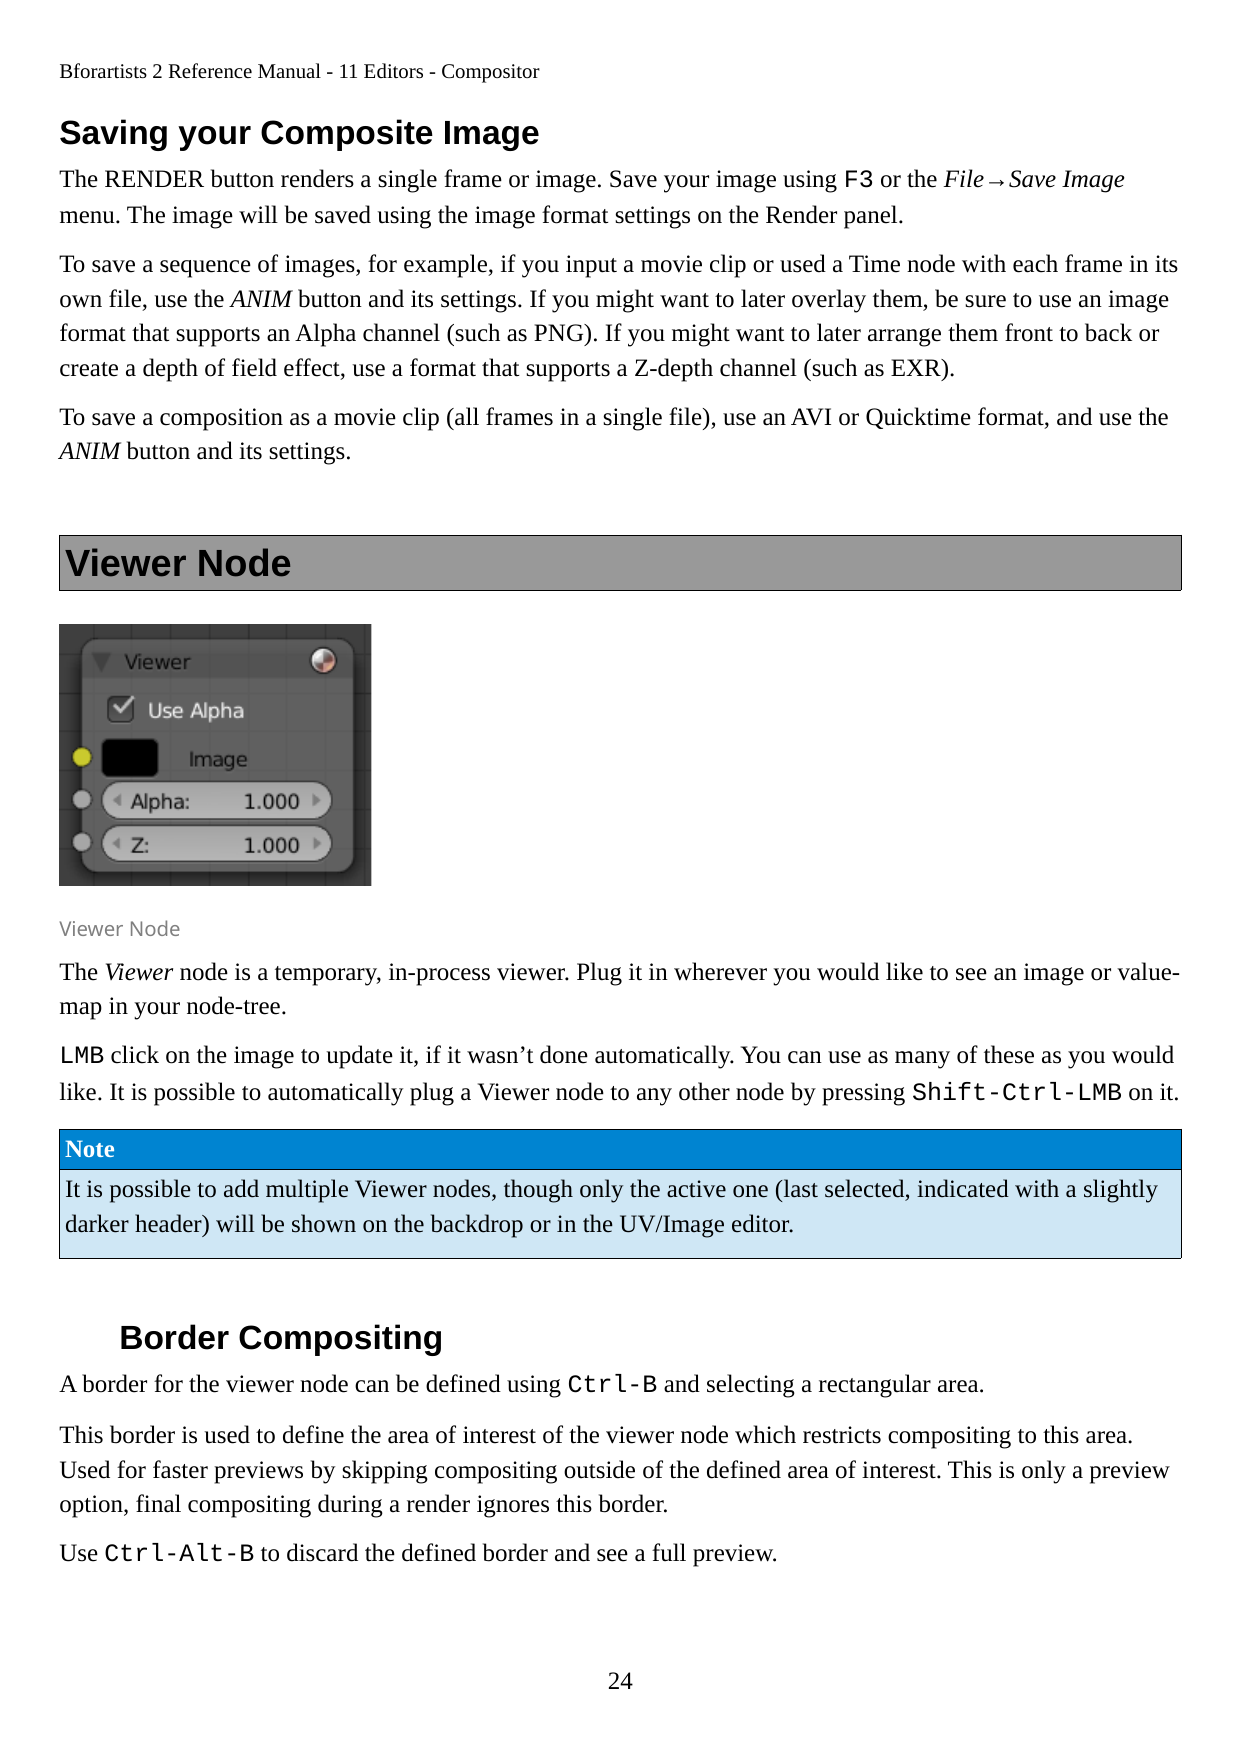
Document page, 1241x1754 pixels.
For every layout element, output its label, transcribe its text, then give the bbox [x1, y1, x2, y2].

text To save a sequence of images, for example, if you input a movie clip or used a Time node with each frame in its own file, use the ANIM button and its settings. If you might want to later overlay them, be sure to use an image format that supports an Alpha channel (such as PNG). If you might want to later arrange them front to back or create a depth of field effect, use a format that supports a Z-depth channel (such as EXR). [59, 249, 1181, 382]
text This border is used to define the area of interest of the viewer node which restricts compositing to this area. Used for faster previews by skipping compositing outside of the defined area of interest. This is only a preview option, final compositing during a render ignores this border. [59, 1420, 1181, 1518]
text To save a composition as a movie clip (all frames in a single file), use an AVI or Quicktime format, and use the ANIM button and its settings. [59, 402, 1181, 465]
text A border for the viewer node can be defined using Ctrl-B and selecting a rectangular area. [59, 1369, 1181, 1400]
table_cell It is possible to add multiple Viewer nodes, though only the active one (last selected, indicated with a slightly darker header) will be shown on the backdrop or in the UV/Image editor. [60, 1170, 1181, 1258]
table_header Viewer Node [60, 536, 1181, 590]
picture [59, 624, 372, 886]
subtitle Saving your Composite Image [59, 113, 1181, 151]
subtitle Border Compositing [59, 1279, 1181, 1356]
text Viewer Node [59, 911, 1181, 942]
table_header Note [60, 1130, 1181, 1169]
text The RENDER button renders a single frame or image. Save your image using F3 or the File→Save Image menu. The image will be saved using the image format settings on the Render panel. [59, 164, 1181, 229]
text LMB click on the image to update it, if it wasn’t done automatically. You can use as many of these as you would like. It is possible to automatically plug a Viewer node to any other node by pressing Shift-Ctrl-LMB on it. [59, 1040, 1181, 1108]
text The Viewer node is a temporary, in-process viewer. Plug it in wherever you would like to see an image or value-map in your node-tree. [59, 957, 1181, 1020]
text Use Ctrl-Alt-B to discard the defined border and see a full preview. [59, 1538, 1181, 1569]
